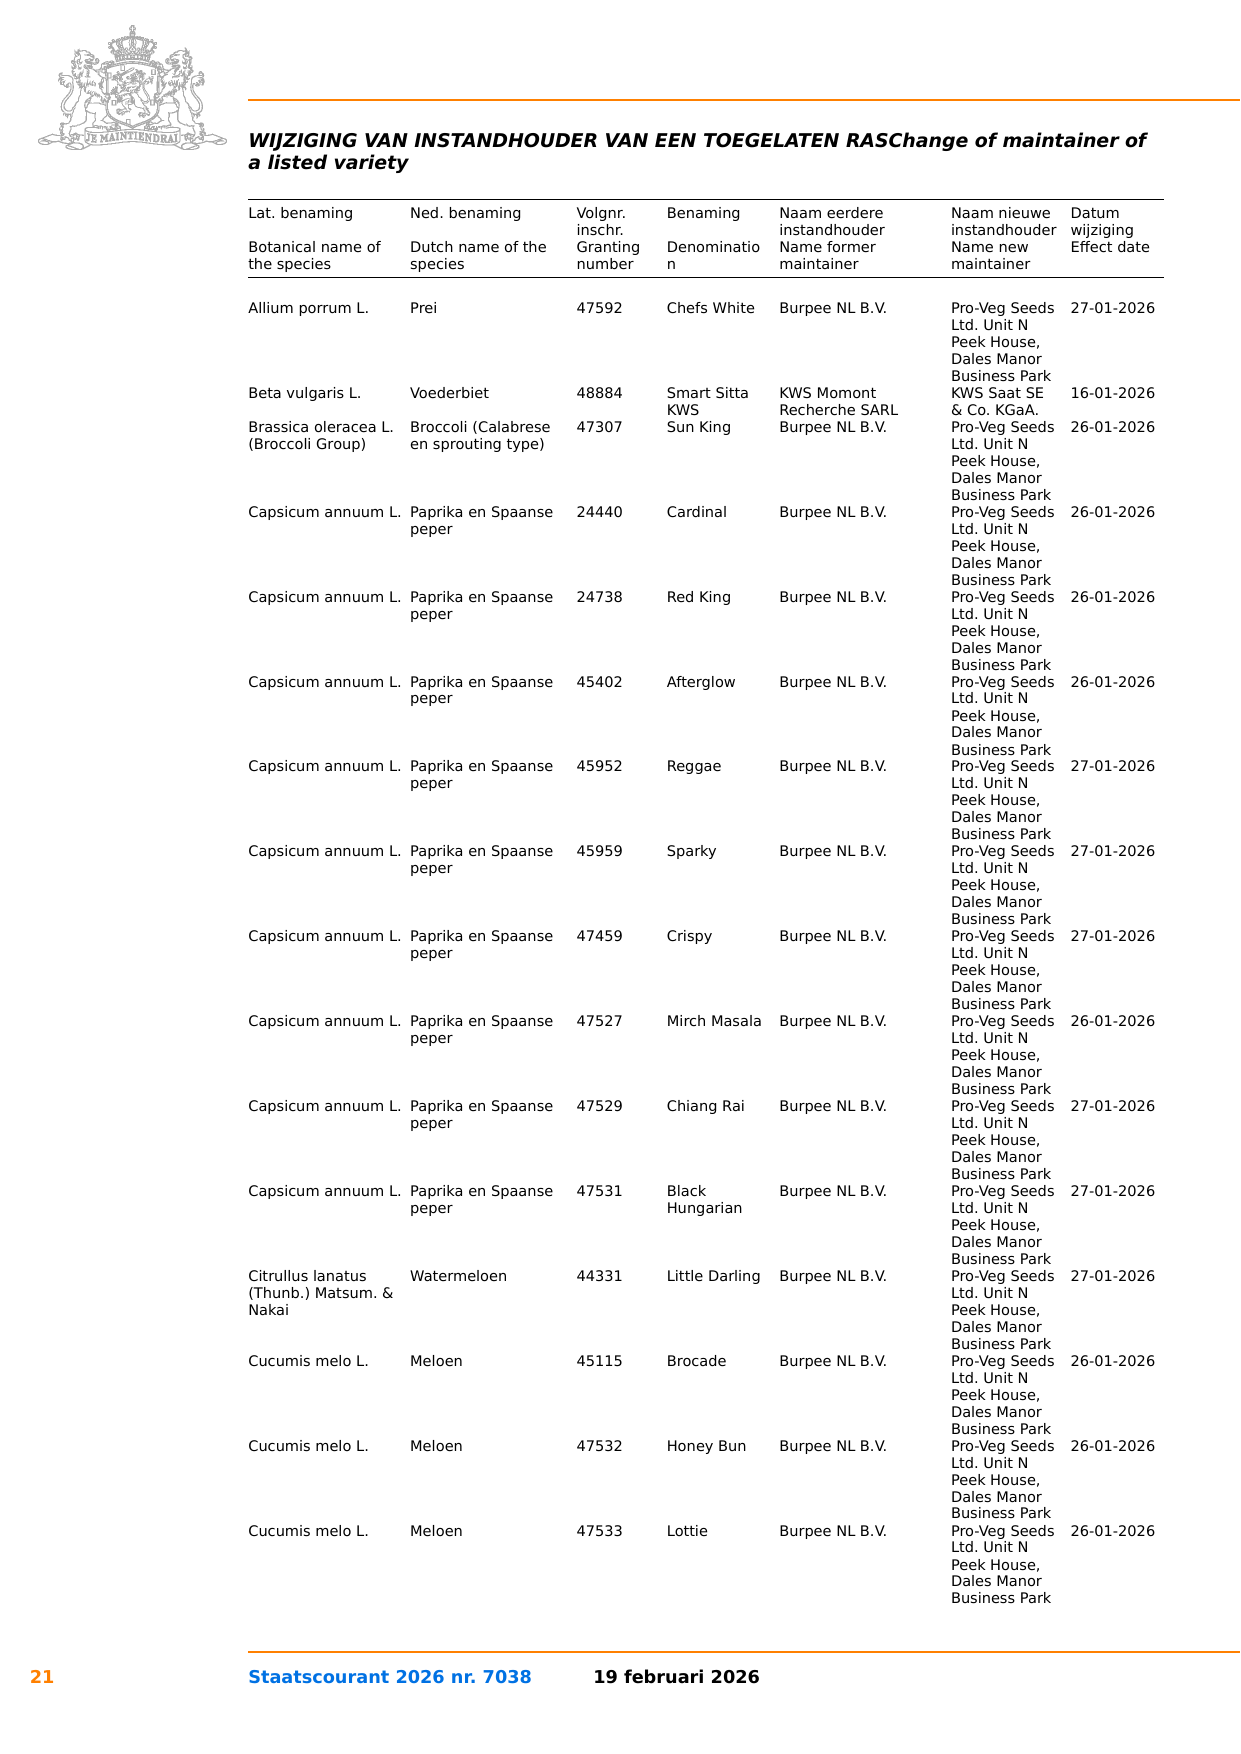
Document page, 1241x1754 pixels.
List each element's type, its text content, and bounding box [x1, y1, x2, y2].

table_cell [1065, 278, 1163, 300]
table_header Naam eerdere instandhouder [773, 200, 945, 238]
table_cell Honey Bun [661, 1438, 773, 1522]
table_cell Dutch name of the species [404, 239, 570, 277]
table_cell Pro-Veg Seeds Ltd. Unit N Peek House, Dales Manor Business Park [945, 1098, 1064, 1183]
table_cell 47307 [570, 419, 661, 504]
table_cell KWS Momont Recherche SARL [773, 385, 945, 419]
table_cell [661, 278, 773, 300]
table_cell Smart Sitta KWS [661, 385, 773, 419]
table_cell 27-01-2026 [1065, 928, 1163, 1013]
table_cell 47529 [570, 1098, 661, 1183]
table_cell Capsicum annuum L. [248, 504, 404, 588]
table_cell Pro-Veg Seeds Ltd. Unit N Peek House, Dales Manor Business Park [945, 589, 1064, 673]
table_cell 45952 [570, 758, 661, 843]
table_cell 26-01-2026 [1065, 419, 1163, 504]
table_cell 27-01-2026 [1065, 758, 1163, 843]
table_cell Burpee NL B.V. [773, 1098, 945, 1183]
table_cell 47532 [570, 1438, 661, 1522]
table_cell 48884 [570, 385, 661, 419]
table_cell 47459 [570, 928, 661, 1013]
table_cell Allium porrum L. [248, 300, 404, 385]
table_cell 26-01-2026 [1065, 674, 1163, 758]
table_cell Meloen [404, 1353, 570, 1437]
table_cell Sun King [661, 419, 773, 504]
table_cell Prei [404, 300, 570, 385]
table_cell Burpee NL B.V. [773, 300, 945, 385]
table_cell Cardinal [661, 504, 773, 588]
table_header Naam nieuwe instandhouder [945, 200, 1064, 238]
table_cell Reggae [661, 758, 773, 843]
table_cell 47527 [570, 1013, 661, 1098]
table_cell Burpee NL B.V. [773, 589, 945, 673]
table_cell 27-01-2026 [1065, 1268, 1163, 1353]
table_cell Burpee NL B.V. [773, 1183, 945, 1268]
table_cell Capsicum annuum L. [248, 843, 404, 928]
table_cell Effect date [1065, 239, 1163, 277]
table_cell Little Darling [661, 1268, 773, 1353]
table_cell Burpee NL B.V. [773, 504, 945, 588]
table_cell Capsicum annuum L. [248, 1013, 404, 1098]
table_cell Crispy [661, 928, 773, 1013]
table_cell Chefs White [661, 300, 773, 385]
table_cell Name former maintainer [773, 239, 945, 277]
table_cell Watermeloen [404, 1268, 570, 1353]
table_cell 26-01-2026 [1065, 1353, 1163, 1437]
table_cell 47531 [570, 1183, 661, 1268]
table_cell Paprika en Spaanse peper [404, 843, 570, 928]
table_cell [248, 278, 404, 300]
table_cell Burpee NL B.V. [773, 419, 945, 504]
table_cell 26-01-2026 [1065, 589, 1163, 673]
table_cell Pro-Veg Seeds Ltd. Unit N Peek House, Dales Manor Business Park [945, 843, 1064, 928]
table_cell Burpee NL B.V. [773, 1353, 945, 1437]
table_cell Meloen [404, 1523, 570, 1607]
table_cell 26-01-2026 [1065, 1523, 1163, 1607]
table_cell Paprika en Spaanse peper [404, 928, 570, 1013]
table_cell Chiang Rai [661, 1098, 773, 1183]
table_cell Burpee NL B.V. [773, 758, 945, 843]
table_cell Burpee NL B.V. [773, 843, 945, 928]
table_cell 27-01-2026 [1065, 843, 1163, 928]
table_cell Pro-Veg Seeds Ltd. Unit N Peek House, Dales Manor Business Park [945, 674, 1064, 758]
table_cell Paprika en Spaanse peper [404, 1013, 570, 1098]
table_cell Paprika en Spaanse peper [404, 1098, 570, 1183]
table_cell Paprika en Spaanse peper [404, 758, 570, 843]
table_cell Sparky [661, 843, 773, 928]
table_cell Burpee NL B.V. [773, 1013, 945, 1098]
table_cell Pro-Veg Seeds Ltd. Unit N Peek House, Dales Manor Business Park [945, 419, 1064, 504]
table_cell Cucumis melo L. [248, 1523, 404, 1607]
subtitle WIJZIGING VAN INSTANDHOUDER VAN EEN TOEGELATEN RASChange of maintainer of a listed variety [248, 130, 1163, 174]
table_header Datum wijziging [1065, 200, 1163, 238]
table_cell KWS Saat SE & Co. KGaA. [945, 385, 1064, 419]
table_cell Beta vulgaris L. [248, 385, 404, 419]
table_cell Paprika en Spaanse peper [404, 589, 570, 673]
table_cell 45959 [570, 843, 661, 928]
table_cell Pro-Veg Seeds Ltd. Unit N Peek House, Dales Manor Business Park [945, 300, 1064, 385]
table_cell Lottie [661, 1523, 773, 1607]
table_cell 16-01-2026 [1065, 385, 1163, 419]
table_cell Capsicum annuum L. [248, 758, 404, 843]
table_cell Pro-Veg Seeds Ltd. Unit N Peek House, Dales Manor Business Park [945, 928, 1064, 1013]
table_cell [404, 278, 570, 300]
table_cell Name new maintainer [945, 239, 1064, 277]
table_cell Granting number [570, 239, 661, 277]
table_cell Broccoli (Calabrese en sprouting type) [404, 419, 570, 504]
table_cell Meloen [404, 1438, 570, 1522]
table_cell [773, 278, 945, 300]
table_cell Pro-Veg Seeds Ltd. Unit N Peek House, Dales Manor Business Park [945, 1183, 1064, 1268]
table_cell Pro-Veg Seeds Ltd. Unit N Peek House, Dales Manor Business Park [945, 1268, 1064, 1353]
table_cell 47592 [570, 300, 661, 385]
table_cell Paprika en Spaanse peper [404, 674, 570, 758]
table_cell Pro-Veg Seeds Ltd. Unit N Peek House, Dales Manor Business Park [945, 1523, 1064, 1607]
table_cell 44331 [570, 1268, 661, 1353]
table_cell Voederbiet [404, 385, 570, 419]
table_cell Denomination [661, 239, 773, 277]
table_cell 24738 [570, 589, 661, 673]
table_cell 27-01-2026 [1065, 1098, 1163, 1183]
table_cell 26-01-2026 [1065, 1438, 1163, 1522]
table_cell Burpee NL B.V. [773, 674, 945, 758]
table_cell 26-01-2026 [1065, 504, 1163, 588]
table_cell 24440 [570, 504, 661, 588]
table_header Benaming [661, 200, 773, 238]
table_cell 26-01-2026 [1065, 1013, 1163, 1098]
table_cell Burpee NL B.V. [773, 928, 945, 1013]
table_cell Pro-Veg Seeds Ltd. Unit N Peek House, Dales Manor Business Park [945, 1438, 1064, 1522]
table_cell Burpee NL B.V. [773, 1438, 945, 1522]
table_cell Capsicum annuum L. [248, 1098, 404, 1183]
table_cell Pro-Veg Seeds Ltd. Unit N Peek House, Dales Manor Business Park [945, 504, 1064, 588]
table_cell Pro-Veg Seeds Ltd. Unit N Peek House, Dales Manor Business Park [945, 1353, 1064, 1437]
picture [38, 25, 227, 150]
table_cell Mirch Masala [661, 1013, 773, 1098]
table_cell Red King [661, 589, 773, 673]
table_cell Pro-Veg Seeds Ltd. Unit N Peek House, Dales Manor Business Park [945, 758, 1064, 843]
table_cell Afterglow [661, 674, 773, 758]
table_cell [570, 278, 661, 300]
table_cell Pro-Veg Seeds Ltd. Unit N Peek House, Dales Manor Business Park [945, 1013, 1064, 1098]
table_header Lat. benaming [248, 200, 404, 238]
table_cell Capsicum annuum L. [248, 1183, 404, 1268]
table_cell Botanical name of the species [248, 239, 404, 277]
table_cell Black Hungarian [661, 1183, 773, 1268]
table_cell Burpee NL B.V. [773, 1523, 945, 1607]
table_cell Cucumis melo L. [248, 1438, 404, 1522]
table_cell 47533 [570, 1523, 661, 1607]
table_cell Capsicum annuum L. [248, 589, 404, 673]
table_cell [945, 278, 1064, 300]
table_cell 45402 [570, 674, 661, 758]
table_cell Brocade [661, 1353, 773, 1437]
table_cell 27-01-2026 [1065, 1183, 1163, 1268]
table_cell Burpee NL B.V. [773, 1268, 945, 1353]
table_cell 27-01-2026 [1065, 300, 1163, 385]
table_cell Citrullus lanatus (Thunb.) Matsum. & Nakai [248, 1268, 404, 1353]
table_cell Capsicum annuum L. [248, 674, 404, 758]
table_cell Capsicum annuum L. [248, 928, 404, 1013]
table_cell Cucumis melo L. [248, 1353, 404, 1437]
table_cell Brassica oleracea L. (Broccoli Group) [248, 419, 404, 504]
table_cell Paprika en Spaanse peper [404, 1183, 570, 1268]
table_cell Paprika en Spaanse peper [404, 504, 570, 588]
table_cell 45115 [570, 1353, 661, 1437]
table_header Ned. benaming [404, 200, 570, 238]
table_header Volgnr. inschr. [570, 200, 661, 238]
